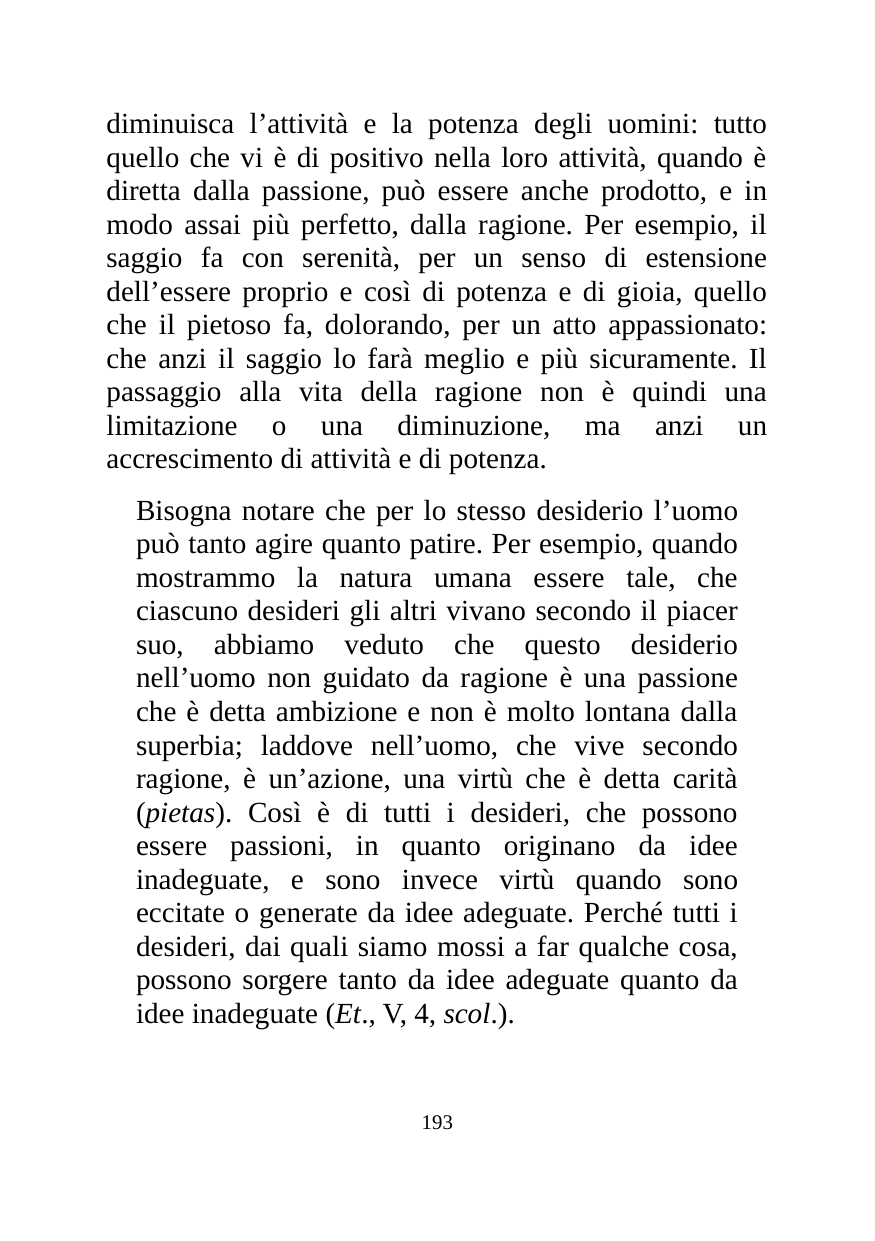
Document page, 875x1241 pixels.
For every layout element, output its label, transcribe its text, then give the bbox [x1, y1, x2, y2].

text diminuisca l’attività e la potenza degli uomini: tutto quello che vi è di positivo nella loro attività, quando è diretta dalla passione, può essere anche prodotto, e in modo assai più perfetto, dalla ragione. Per esempio, il saggio fa con serenità, per un senso di estensione dell’essere proprio e così di potenza e di gioia, quello che il pietoso fa, dolorando, per un atto appassionato: che anzi il saggio lo farà meglio e più sicuramente. Il passaggio alla vita della ragione non è quindi una limitazione o una diminuzione, ma anzi un accrescimento di attività e di potenza. [106, 106, 768, 475]
text Bisogna notare che per lo stesso desiderio l’uomo può tanto agire quanto patire. Per esempio, quando mostrammo la natura umana essere tale, che ciascuno desideri gli altri vivano secondo il piacer suo, abbiamo veduto che questo desiderio nell’uomo non guidato da ragione è una passione che è detta ambizione e non è molto lontana dalla superbia; laddove nell’uomo, che vive secondo ragione, è un’azione, una virtù che è detta carità (pietas). Così è di tutti i desideri, che possono essere passioni, in quanto originano da idee inadeguate, e sono invece virtù quando sono eccitate o generate da idee adeguate. Perché tutti i desideri, dai quali siamo mossi a far qualche cosa, possono sorgere tanto da idee adeguate quanto da idee inadeguate (Et., V, 4, scol.). [136, 493, 738, 1029]
